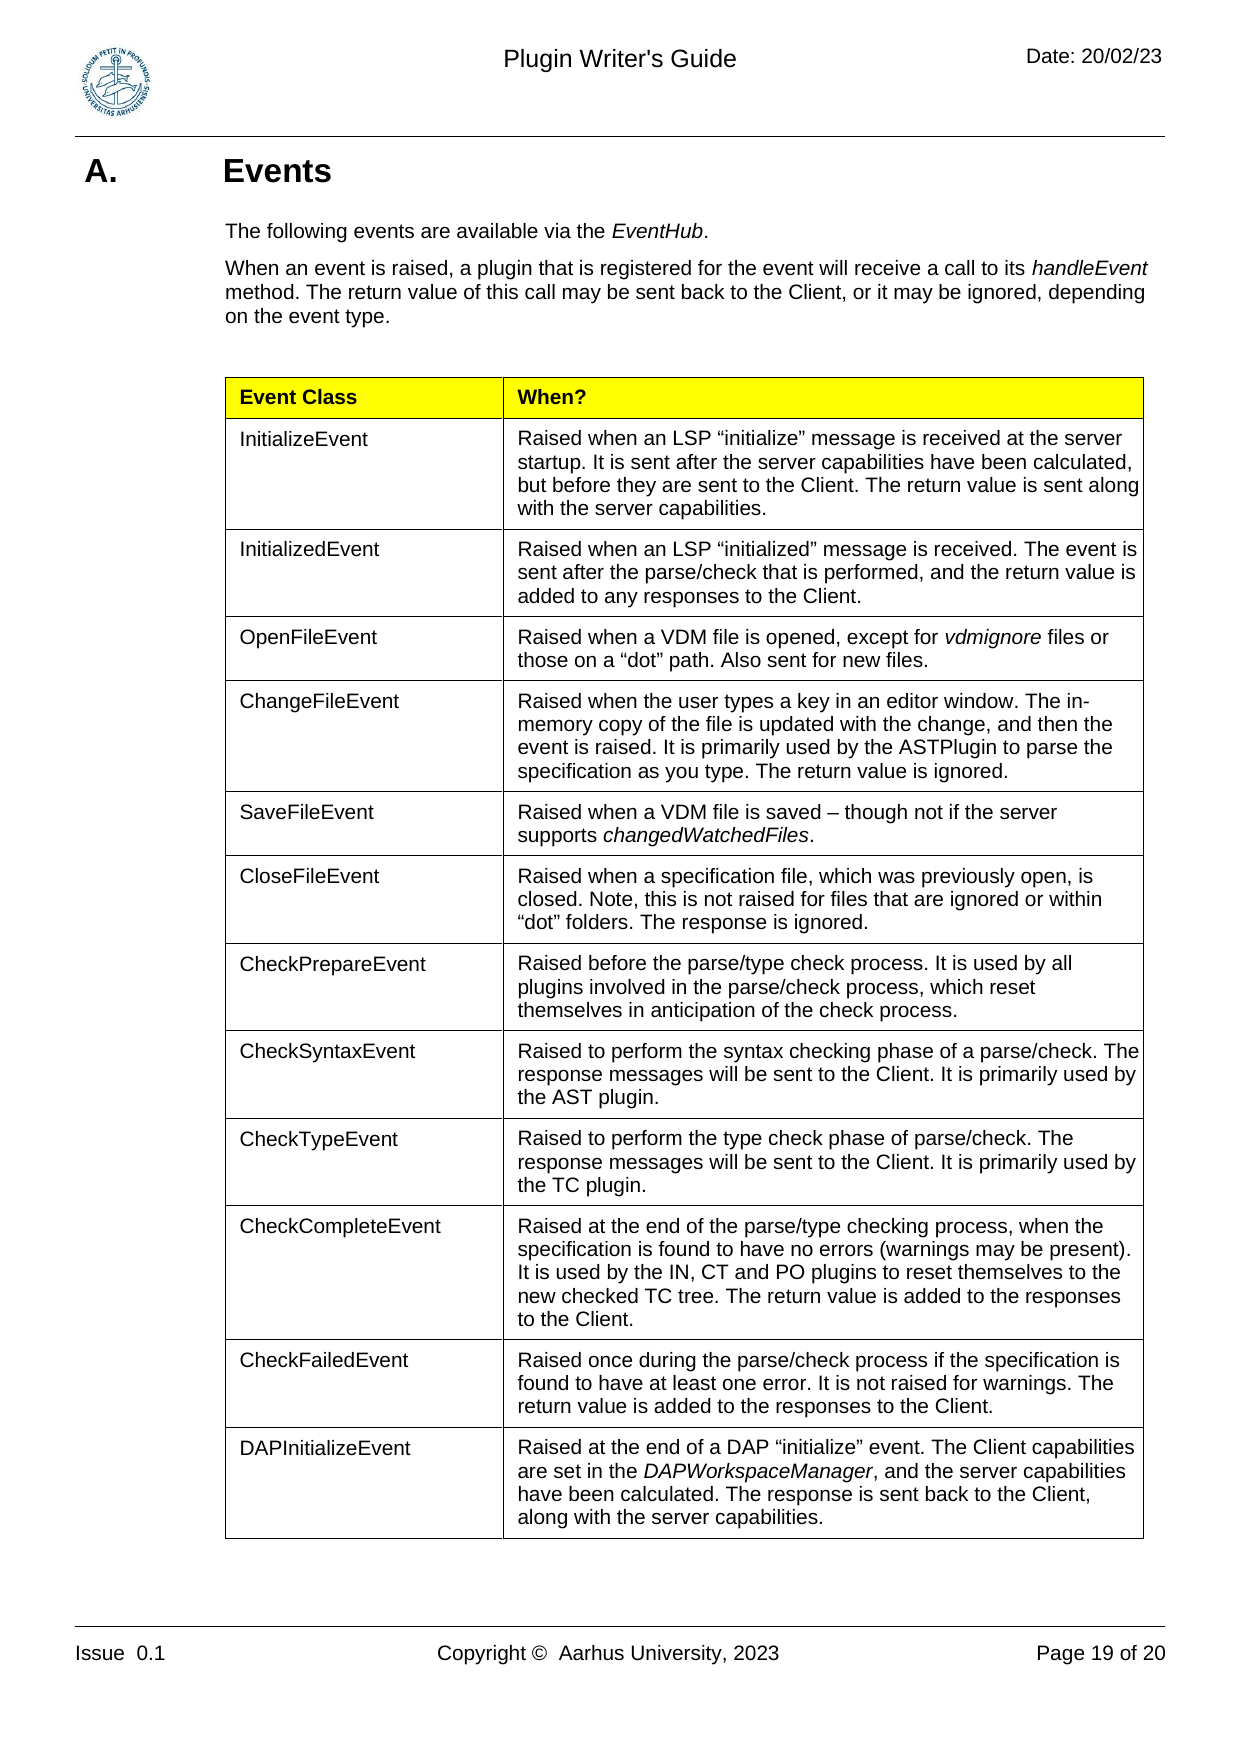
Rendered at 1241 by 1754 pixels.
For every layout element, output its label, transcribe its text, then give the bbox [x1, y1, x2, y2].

text The following events are available via the EventHub. [225, 220, 1165, 244]
table_cell Raised when a specification file, which was previously open, is closed. Note, this is not raised for files that are ignored or within “dot” folders. The response is ignored. [504, 856, 1143, 943]
table_cell Raised before the parse/type check process. It is used by all plugins involved in the parse/check process, which reset themselves in anticipation of the check process. [504, 944, 1143, 1030]
table_cell CheckSyntaxEvent [226, 1031, 502, 1118]
table_cell SaveFileEvent [226, 792, 502, 855]
table_cell Raised when a VDM file is opened, except for vdmignore files or those on a “dot” path. Also sent for new files. [504, 617, 1143, 680]
table_cell Raised when a VDM file is saved – though not if the server supports changedWatchedFiles. [504, 792, 1143, 855]
table_cell Raised at the end of a DAP “initialize” event. The Client capabilities are set in the DAPWorkspaceManager, and the server capabilities have been calculated. The response is sent back to the Client, along with the server capabilities. [504, 1428, 1143, 1538]
table_cell Raised to perform the syntax checking phase of a parse/check. The response messages will be sent to the Client. It is primarily used by the AST plugin. [504, 1031, 1143, 1118]
table_cell CheckTypeEvent [226, 1119, 502, 1205]
table_header When? [504, 378, 1143, 418]
table_cell CheckCompleteEvent [226, 1206, 502, 1339]
subtitle Events [75, 152, 1165, 190]
text When an event is raised, a plugin that is registered for the event will receive a call to its handleEvent method. The return value of this call may be sent back to the Client, or it may be ignored, depending on the event type. [225, 256, 1165, 328]
table_cell Raised once during the parse/check process if the specification is found to have at least one error. It is not raised for warnings. The return value is added to the responses to the Client. [504, 1340, 1143, 1427]
table_cell Raised to perform the type check phase of parse/check. The response messages will be sent to the Client. It is primarily used by the TC plugin. [504, 1119, 1143, 1205]
picture [78, 44, 153, 120]
table_header Event Class [226, 378, 502, 418]
table_cell Raised when an LSP “initialize” message is received at the server startup. It is sent after the server capabilities have been calculated, but before they are sent to the Client. The return value is sent along with the server capabilities. [504, 419, 1143, 529]
table_cell InitializeEvent [226, 419, 502, 529]
table_cell Raised at the end of the parse/type checking process, when the specification is found to have no errors (warnings may be present). It is used by the IN, CT and PO plugins to reset themselves to the new checked TC tree. The return value is added to the responses to the Client. [504, 1206, 1143, 1339]
table_cell OpenFileEvent [226, 617, 502, 680]
table_cell CloseFileEvent [226, 856, 502, 943]
table_cell InitializedEvent [226, 530, 502, 616]
table_cell DAPInitializeEvent [226, 1428, 502, 1538]
table_cell ChangeFileEvent [226, 681, 502, 791]
table_cell Raised when the user types a key in an editor window. The in-memory copy of the file is updated with the change, and then the event is raised. It is primarily used by the ASTPlugin to parse the specification as you type. The return value is ignored. [504, 681, 1143, 791]
table_cell CheckFailedEvent [226, 1340, 502, 1427]
table_cell Raised when an LSP “initialized” message is received. The event is sent after the parse/check that is performed, and the return value is added to any responses to the Client. [504, 530, 1143, 616]
table_cell CheckPrepareEvent [226, 944, 502, 1030]
